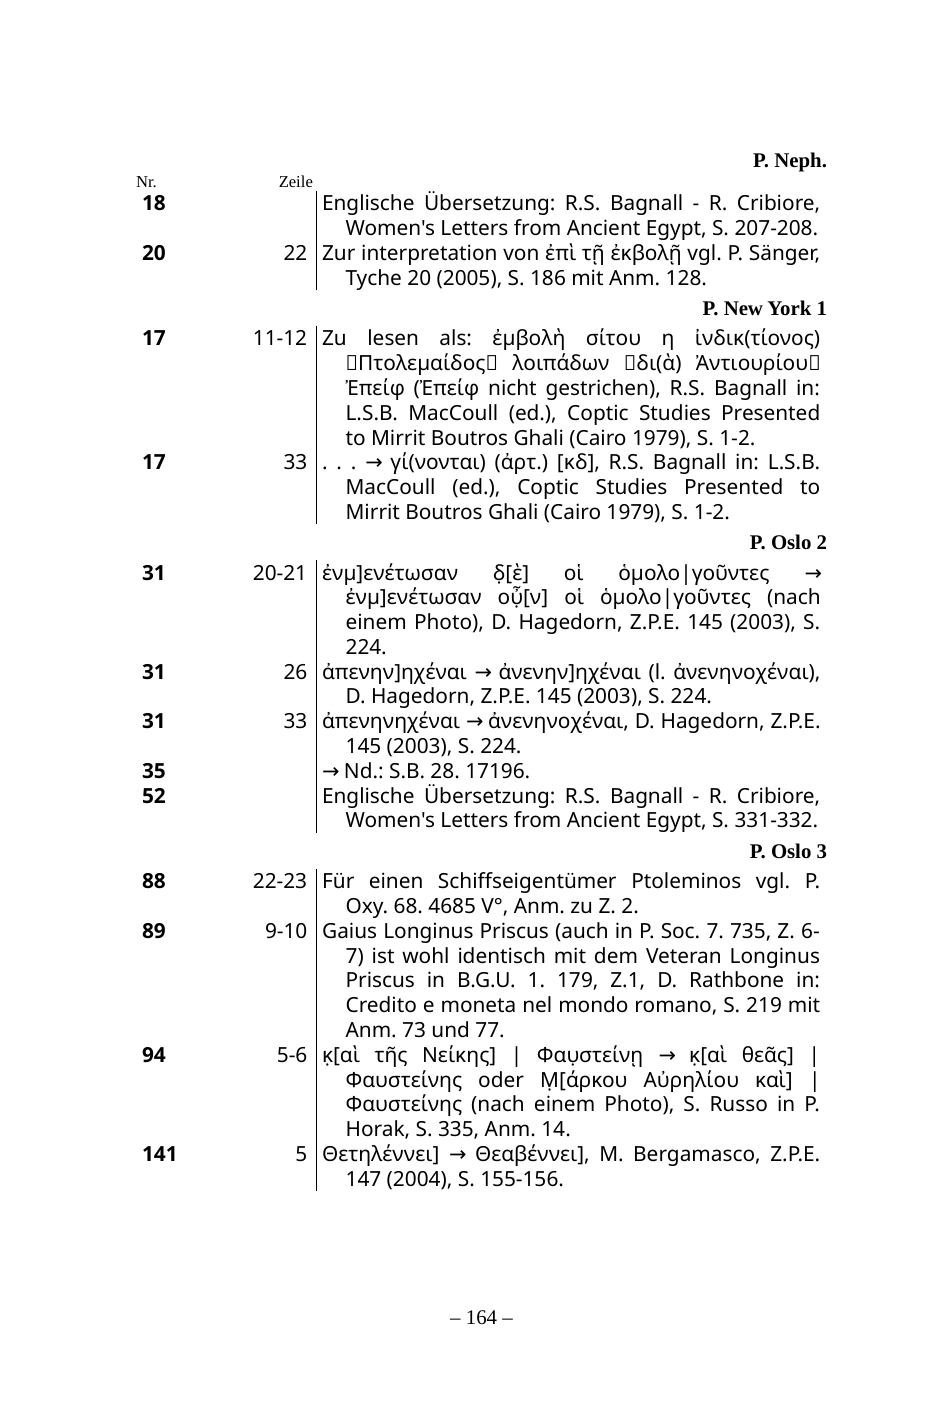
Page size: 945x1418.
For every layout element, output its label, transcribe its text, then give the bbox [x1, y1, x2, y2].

table_header 11-12 [224, 326, 316, 450]
table_header 20-21 [224, 560, 316, 659]
table_cell 94 [136, 1043, 224, 1142]
table_cell 35 [136, 759, 224, 783]
table_cell 17 [136, 450, 224, 524]
table_cell [224, 759, 316, 783]
table_cell Θετηλέννει] → Θεαβέννει], M. Bergamasco, Z.P.E. 147 (2004), S. 155-156. [317, 1142, 827, 1191]
table_cell 33 [224, 709, 316, 758]
table_cell ἀπενηνηχέναι → ἀνενηνοχέναι, D. Hagedorn, Z.P.E. 145 (2003), S. 224. [317, 709, 827, 758]
table_cell Englische Übersetzung: R.S. Bagnall - R. Cribiore, Women's Letters from Ancient Egypt, S. 331-332. [317, 783, 827, 833]
table_cell 22 [224, 240, 316, 290]
table_cell 26 [224, 659, 316, 709]
table_cell 20 [136, 240, 224, 290]
table_cell 9-10 [224, 919, 316, 1042]
subtitle P. Oslo 3 [136, 839, 827, 863]
table_header 31 [136, 560, 224, 659]
table_cell 31 [136, 709, 224, 758]
table_cell 33 [224, 450, 316, 524]
subtitle P. Oslo 2 [136, 530, 827, 554]
table_cell Englische Übersetzung: R.S. Bagnall - R. Cribiore, Women's Letters from Ancient Egypt, S. 207-208. [317, 191, 827, 240]
table_cell Zur interpretation von ἐπὶ τῇ ἐκβολῇ vgl. P. Sänger, Tyche 20 (2005), S. 186 mit Anm. 128. [317, 240, 827, 290]
table_header Zu lesen als: ἐμβολὴ σίτου η ἰνδικ(τίονος) Πτολεμαίδος λοιπάδων δι(ὰ) Ἀντιουρίου Ἐπείφ (Ἐπείφ nicht gestrichen), R.S. Bagnall in: L.S.B. MacCoull (ed.), Coptic Studies Presented to Mirrit Boutros Ghali (Cairo 1979), S. 1-2. [317, 326, 827, 450]
table_cell . . . → γί(νονται) (ἀρτ.) [κδ], R.S. Bagnall in: L.S.B. MacCoull (ed.), Coptic Studies Presented to Mirrit Boutros Ghali (Cairo 1979), S. 1-2. [317, 450, 827, 524]
table_cell ἀπενην]ηχέναι → ἀνενην]ηχέναι (l. ἀνενηνοχέναι), D. Hagedorn, Z.P.E. 145 (2003), S. 224. [317, 659, 827, 709]
table_cell κ̣[αὶ τῆς Νείκης] | Φαυ̣στείνῃ → κ̣[αὶ θεᾶς] | Φαυστείνης oder Μ̣[άρκου Αὐρηλίου καὶ] | Φαυστείνης (nach einem Photo), S. Russo in P. Horak, S. 335, Anm. 14. [317, 1043, 827, 1142]
table_cell [224, 191, 316, 240]
table_cell 5 [224, 1142, 316, 1191]
table_cell 5-6 [224, 1043, 316, 1142]
table_cell 31 [136, 659, 224, 709]
table_header 88 [136, 869, 224, 918]
table_header ἐνμ]ενέτωσαν δ̣[ὲ] οἱ ὁμολο|γοῦντες → ἐνμ]ενέτωσαν οὖ̣[ν] οἱ ὁμολο|γοῦντες (nach einem Photo), D. Hagedorn, Z.P.E. 145 (2003), S. 224. [317, 560, 827, 659]
table_header 17 [136, 326, 224, 450]
subtitle P. New York 1 [136, 296, 827, 320]
table_header Für einen Schiffseigentümer Ptoleminos vgl. P. Oxy. 68. 4685 V°, Anm. zu Z. 2. [317, 869, 827, 918]
table_header 22-23 [224, 869, 316, 918]
table_cell 52 [136, 783, 224, 833]
table_cell → Nd.: S.B. 28. 17196. [317, 759, 827, 783]
table_cell 89 [136, 919, 224, 1042]
table_cell 18 [136, 191, 224, 240]
table_cell Gaius Longinus Priscus (auch in P. Soc. 7. 735, Z. 6-7) ist wohl identisch mit dem Veteran Longinus Priscus in B.G.U. 1. 179, Z.1, D. Rathbone in: Credito e moneta nel mondo romano, S. 219 mit Anm. 73 und 77. [317, 919, 827, 1042]
table_cell [224, 783, 316, 833]
table_cell 141 [136, 1142, 224, 1191]
